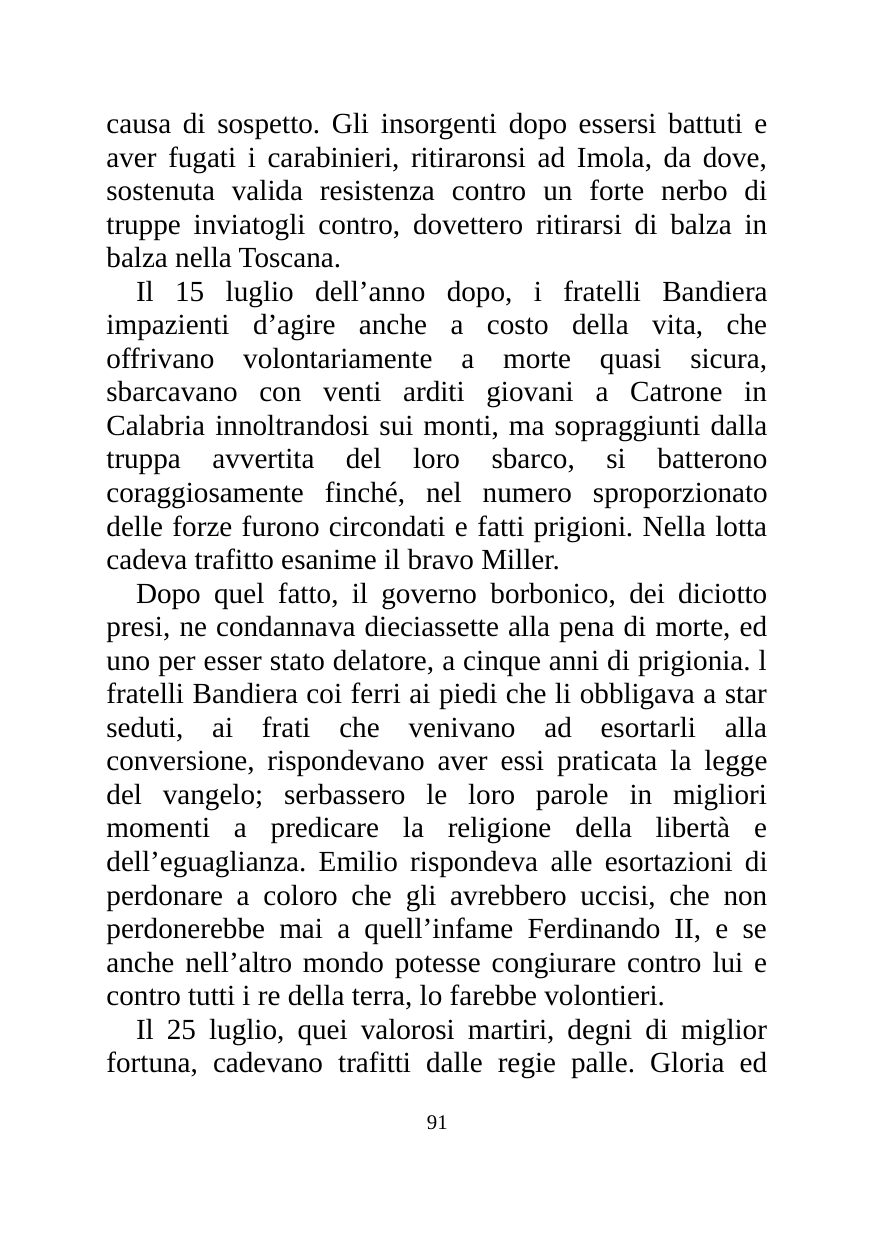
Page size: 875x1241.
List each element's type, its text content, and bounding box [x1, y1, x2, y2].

text Dopo quel fatto, il governo borbonico, dei diciotto presi, ne condannava dieciassette alla pena di morte, ed uno per esser stato delatore, a cinque anni di prigionia. l fratelli Bandiera coi ferri ai piedi che li obbligava a star seduti, ai frati che venivano ad esortarli alla conversione, rispondevano aver essi praticata la legge del vangelo; serbassero le loro parole in migliori momenti a predicare la religione della libertà e dell’eguaglianza. Emilio rispondeva alle esortazioni di perdonare a coloro che gli avrebbero uccisi, che non perdonerebbe mai a quell’infame Ferdinando II, e se anche nell’altro mondo potesse congiurare contro lui e contro tutti i re della terra, lo farebbe volontieri. [106, 576, 768, 1012]
text Il 15 luglio dell’anno dopo, i fratelli Bandiera impazienti d’agire anche a costo della vita, che offrivano volontariamente a morte quasi sicura, sbarcavano con venti arditi giovani a Catrone in Calabria innoltrandosi sui monti, ma sopraggiunti dalla truppa avvertita del loro sbarco, si batterono coraggiosamente finché, nel numero sproporzionato delle forze furono circondati e fatti prigioni. Nella lotta cadeva trafitto esanime il bravo Miller. [106, 274, 768, 576]
text causa di sospetto. Gli insorgenti dopo essersi battuti e aver fugati i carabinieri, ritiraronsi ad Imola, da dove, sostenuta valida resistenza contro un forte nerbo di truppe inviatogli contro, dovettero ritirarsi di balza in balza nella Toscana. [106, 106, 768, 274]
text Il 25 luglio, quei valorosi martiri, degni di miglior fortuna, cadevano trafitti dalle regie palle. Gloria ed [106, 1012, 768, 1079]
